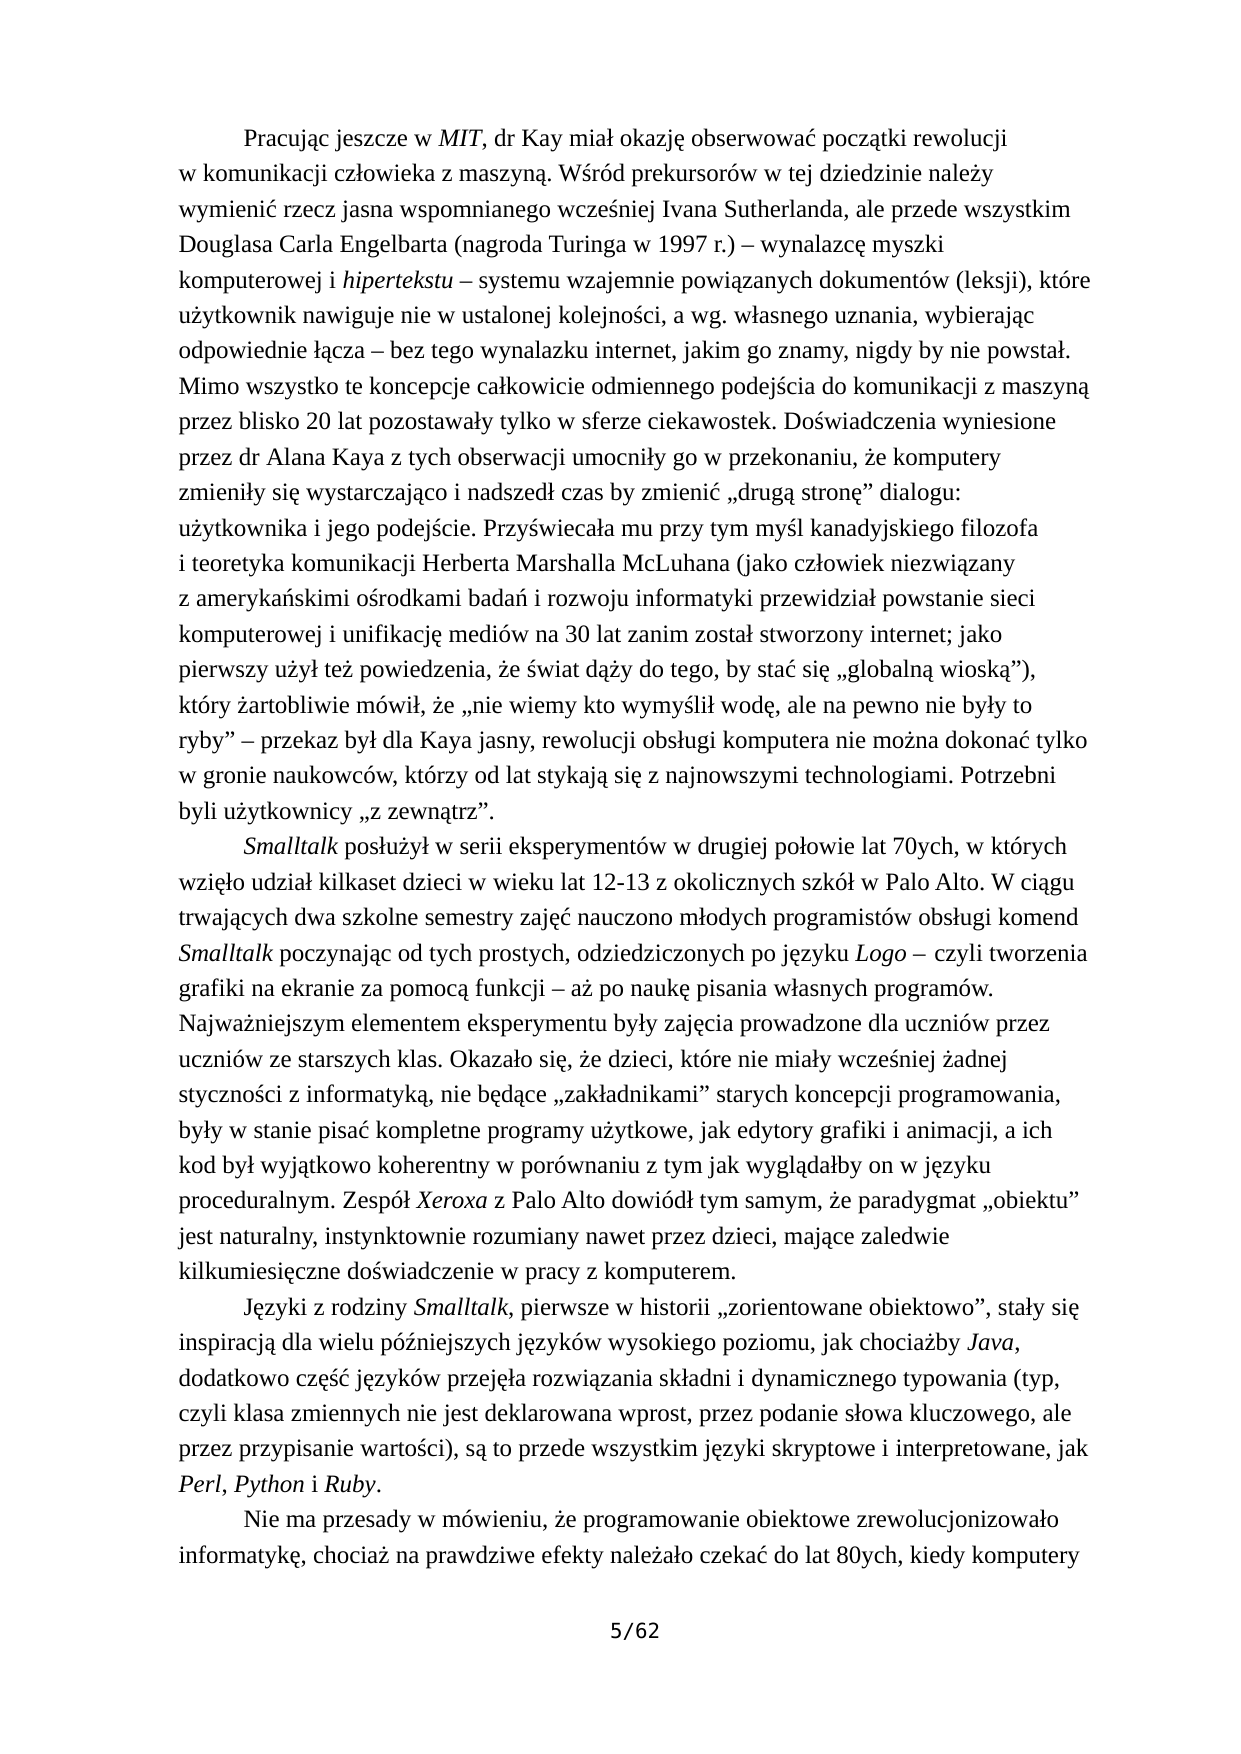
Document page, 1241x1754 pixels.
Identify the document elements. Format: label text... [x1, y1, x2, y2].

text Smalltalk posłużył w serii eksperymentów w drugiej połowie lat 70ych, w których wzięło udział kilkaset dzieci w wieku lat 12-13 z okolicznych szkół w Palo Alto. W ciągu trwających dwa szkolne semestry zajęć nauczono młodych programistów obsługi komend Smalltalk poczynając od tych prostych, odziedziczonych po języku Logo – czyli tworzenia grafiki na ekranie za pomocą funkcji – aż po naukę pisania własnych programów. Najważniejszym elementem eksperymentu były zajęcia prowadzone dla uczniów przez uczniów ze starszych klas. Okazało się, że dzieci, które nie miały wcześniej żadnej styczności z informatyką, nie będące „zakładnikami” starych koncepcji programowania, były w stanie pisać kompletne programy użytkowe, jak edytory grafiki i animacji, a ich kod był wyjątkowo koherentny w porównaniu z tym jak wyglądałby on w języku proceduralnym. Zespół Xeroxa z Palo Alto dowiódł tym samym, że paradygmat „obiektu” jest naturalny, instynktownie rozumiany nawet przez dzieci, mające zaledwie kilkumiesięczne doświadczenie w pracy z komputerem. [178, 826, 1093, 1287]
text Języki z rodziny Smalltalk, pierwsze w historii „zorientowane obiektowo”, stały się inspiracją dla wielu późniejszych języków wysokiego poziomu, jak chociażby Java, dodatkowo część języków przejęła rozwiązania składni i dynamicznego typowania (typ, czyli klasa zmiennych nie jest deklarowana wprost, przez podanie słowa kluczowego, ale przez przypisanie wartości), są to przede wszystkim języki skryptowe i interpretowane, jak Perl, Python i Ruby. [178, 1287, 1093, 1499]
text Pracując jeszcze w MIT, dr Kay miał okazję obserwować początki rewolucji w komunikacji człowieka z maszyną. Wśród prekursorów w tej dziedzinie należy wymienić rzecz jasna wspomnianego wcześniej Ivana Sutherlanda, ale przede wszystkim Douglasa Carla Engelbarta (nagroda Turinga w 1997 r.) – wynalazcę myszki komputerowej i hipertekstu – systemu wzajemnie powiązanych dokumentów (leksji), które użytkownik nawiguje nie w ustalonej kolejności, a wg. własnego uznania, wybierając odpowiednie łącza – bez tego wynalazku internet, jakim go znamy, nigdy by nie powstał. Mimo wszystko te koncepcje całkowicie odmiennego podejścia do komunikacji z maszyną przez blisko 20 lat pozostawały tylko w sferze ciekawostek. Doświadczenia wyniesione przez dr Alana Kaya z tych obserwacji umocniły go w przekonaniu, że komputery zmieniły się wystarczająco i nadszedł czas by zmienić „drugą stronę” dialogu: użytkownika i jego podejście. Przyświecała mu przy tym myśl kanadyjskiego filozofa i teoretyka komunikacji Herberta Marshalla McLuhana (jako człowiek niezwiązany z amerykańskimi ośrodkami badań i rozwoju informatyki przewidział powstanie sieci komputerowej i unifikację mediów na 30 lat zanim został stworzony internet; jako pierwszy użył też powiedzenia, że świat dąży do tego, by stać się „globalną wioską”), który żartobliwie mówił, że „nie wiemy kto wymyślił wodę, ale na pewno nie były to ryby” – przekaz był dla Kaya jasny, rewolucji obsługi komputera nie można dokonać tylko w gronie naukowców, którzy od lat stykają się z najnowszymi technologiami. Potrzebni byli użytkownicy „z zewnątrz”. [178, 118, 1093, 826]
text Nie ma przesady w mówieniu, że programowanie obiektowe zrewolucjonizowało informatykę, chociaż na prawdziwe efekty należało czekać do lat 80ych, kiedy komputery [178, 1499, 1093, 1570]
